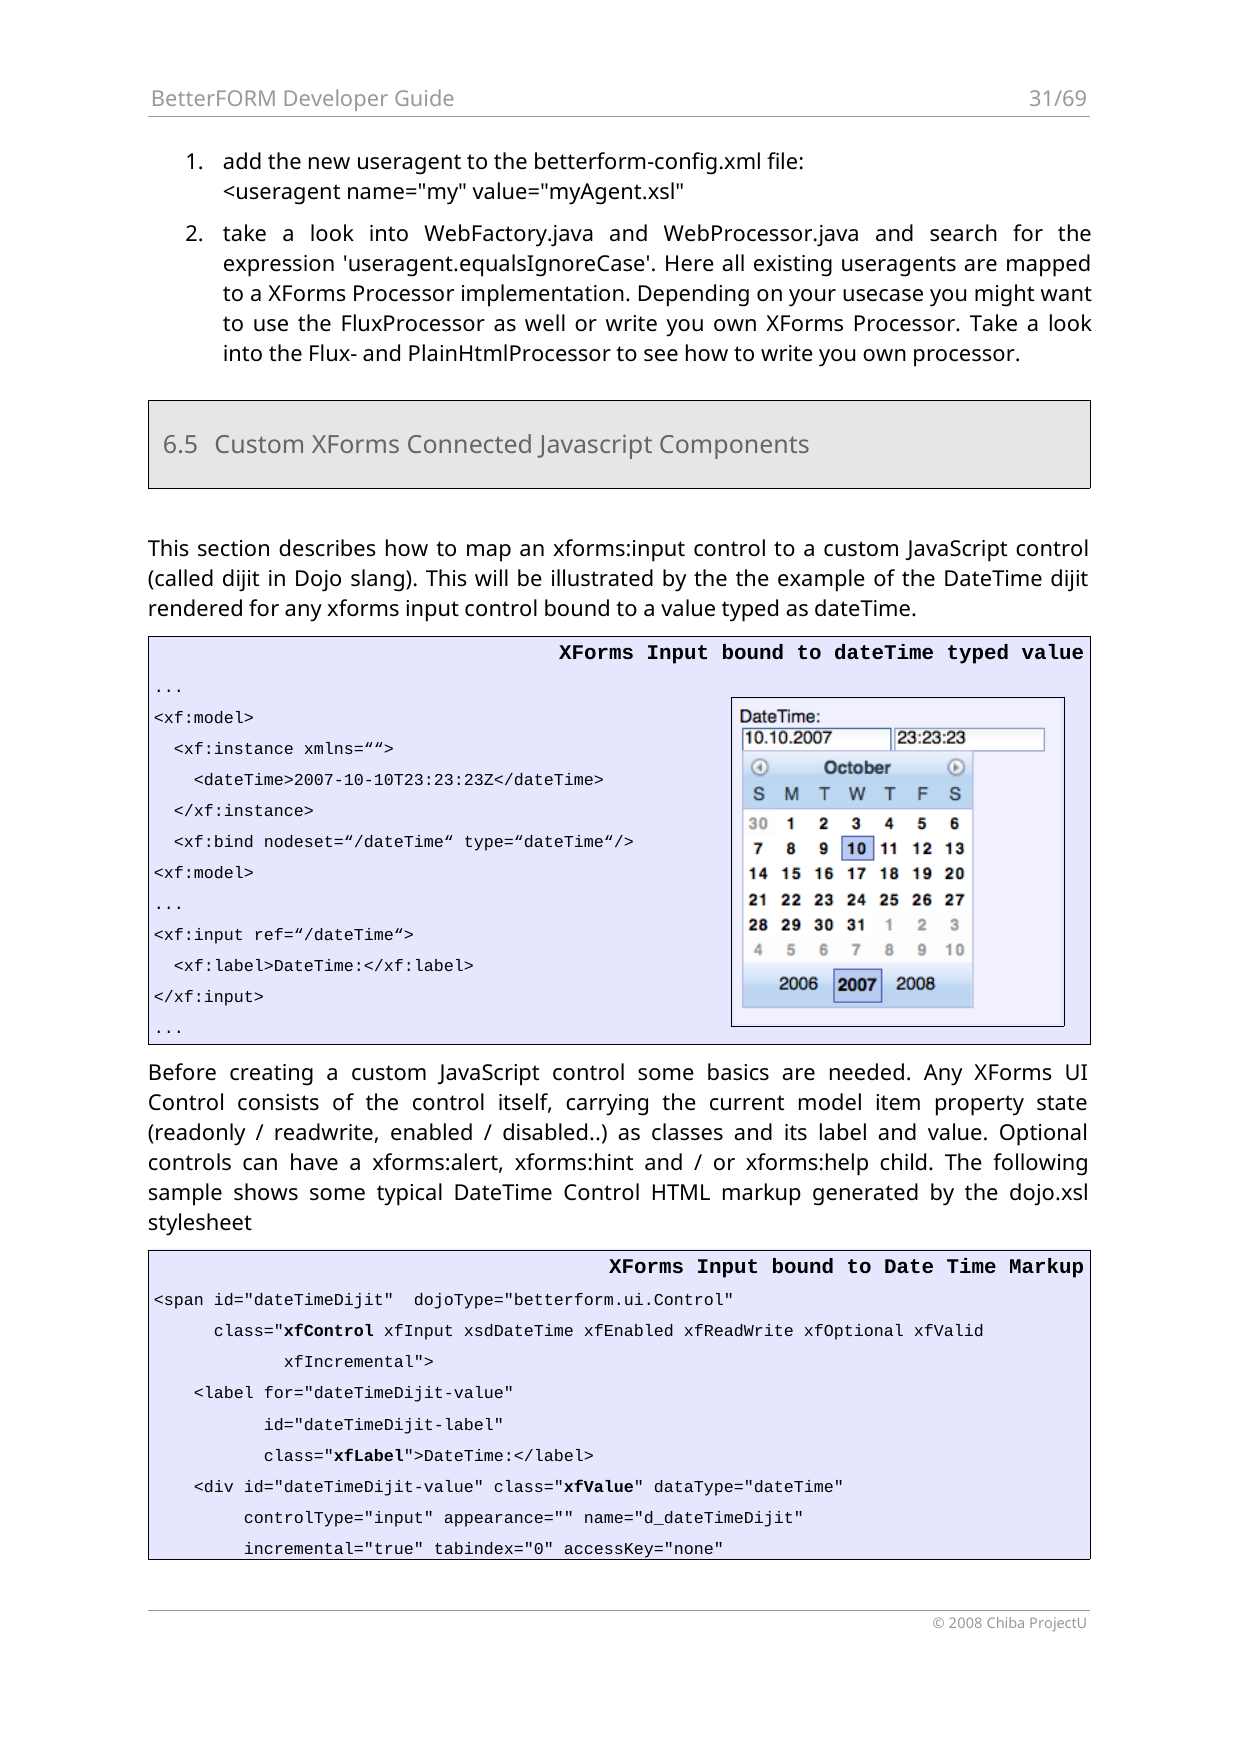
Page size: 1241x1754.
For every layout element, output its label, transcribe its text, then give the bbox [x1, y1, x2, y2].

text XForms Input bound to dateTime typed value [149, 637, 1090, 666]
text id="dateTimeDijit-label" [149, 1410, 1090, 1435]
text controlType="input" appearance="" name="d_dateTimeDijit" [149, 1503, 1090, 1528]
text <xf:instance xmlns=““> [149, 734, 731, 759]
text </xf:instance> [149, 796, 731, 821]
text [1065, 858, 1090, 883]
text [1065, 983, 1090, 1007]
text <xf:model> [149, 703, 731, 728]
text [1065, 952, 1090, 976]
text Before creating a custom JavaScript control some basics are needed. Any XForms UI Control consists of the control itself, carrying the current model item property state (readonly / readwrite, enabled / disabled..) as classes and its label and value. Optional controls can have a xforms:alert, xforms:hint and / or xforms:help child. The following sample shows some typical DateTime Control HTML markup generated by the dojo.xsl stylesheet [148, 1057, 1090, 1237]
text ... [149, 1014, 1090, 1044]
text [1065, 796, 1090, 821]
text This section describes how to map an xforms:input control to a custom JavaScript control (called dijit in Dojo slang). This will be illustrated by the the example of the DateTime dijit rendered for any xforms input control bound to a value typed as dateTime. [148, 533, 1090, 623]
list take a look into WebFactory.java and WebProcessor.java and search for the expression 'useragent.equalsIgnoreCase'. Here all existing useragents are mapped to a XForms Processor implementation. Depending on your usecase you might want to use the FluxProcessor as well or write you own XForms Processor. Take a look into the Flux- and PlainHtmlProcessor to see how to write you own processor. [185, 218, 1093, 368]
text <dateTime>2007-10-10T23:23:23Z</dateTime> [149, 765, 731, 790]
text class="xfControl xfInput xsdDateTime xfEnabled xfReadWrite xfOptional xfValid [149, 1317, 1090, 1342]
text ... [149, 889, 731, 914]
subtitle Custom XForms Connected Javascript Components [149, 401, 1090, 488]
text [1065, 921, 1090, 945]
text <xf:input ref=“/dateTime“> [149, 921, 731, 945]
text [1065, 734, 1090, 759]
text <xf:model> [149, 858, 731, 883]
list add the new useragent to the betterform-config.xml file: <useragent name="my" value="myAgent.xsl" [185, 146, 1093, 206]
text class="xfLabel">DateTime:</label> [149, 1441, 1090, 1466]
picture [733, 699, 1061, 1024]
text incremental="true" tabindex="0" accessKey="none" [149, 1534, 1090, 1559]
text <xf:bind nodeset=“/dateTime“ type=“dateTime“/> [149, 827, 731, 852]
text <xf:label>DateTime:</xf:label> [149, 952, 731, 976]
text ... [149, 672, 1090, 697]
text <label for="dateTimeDijit-value" [149, 1379, 1090, 1404]
text XForms Input bound to Date Time Markup [149, 1251, 1090, 1280]
text [1065, 889, 1090, 914]
text [732, 698, 1064, 1026]
text xfIncremental"> [149, 1348, 1090, 1373]
text <div id="dateTimeDijit-value" class="xfValue" dataType="dateTime" [149, 1472, 1090, 1497]
text [1065, 703, 1090, 728]
text <span id="dateTimeDijit" dojoType="betterform.ui.Control" [149, 1286, 1090, 1311]
text </xf:input> [149, 983, 731, 1007]
